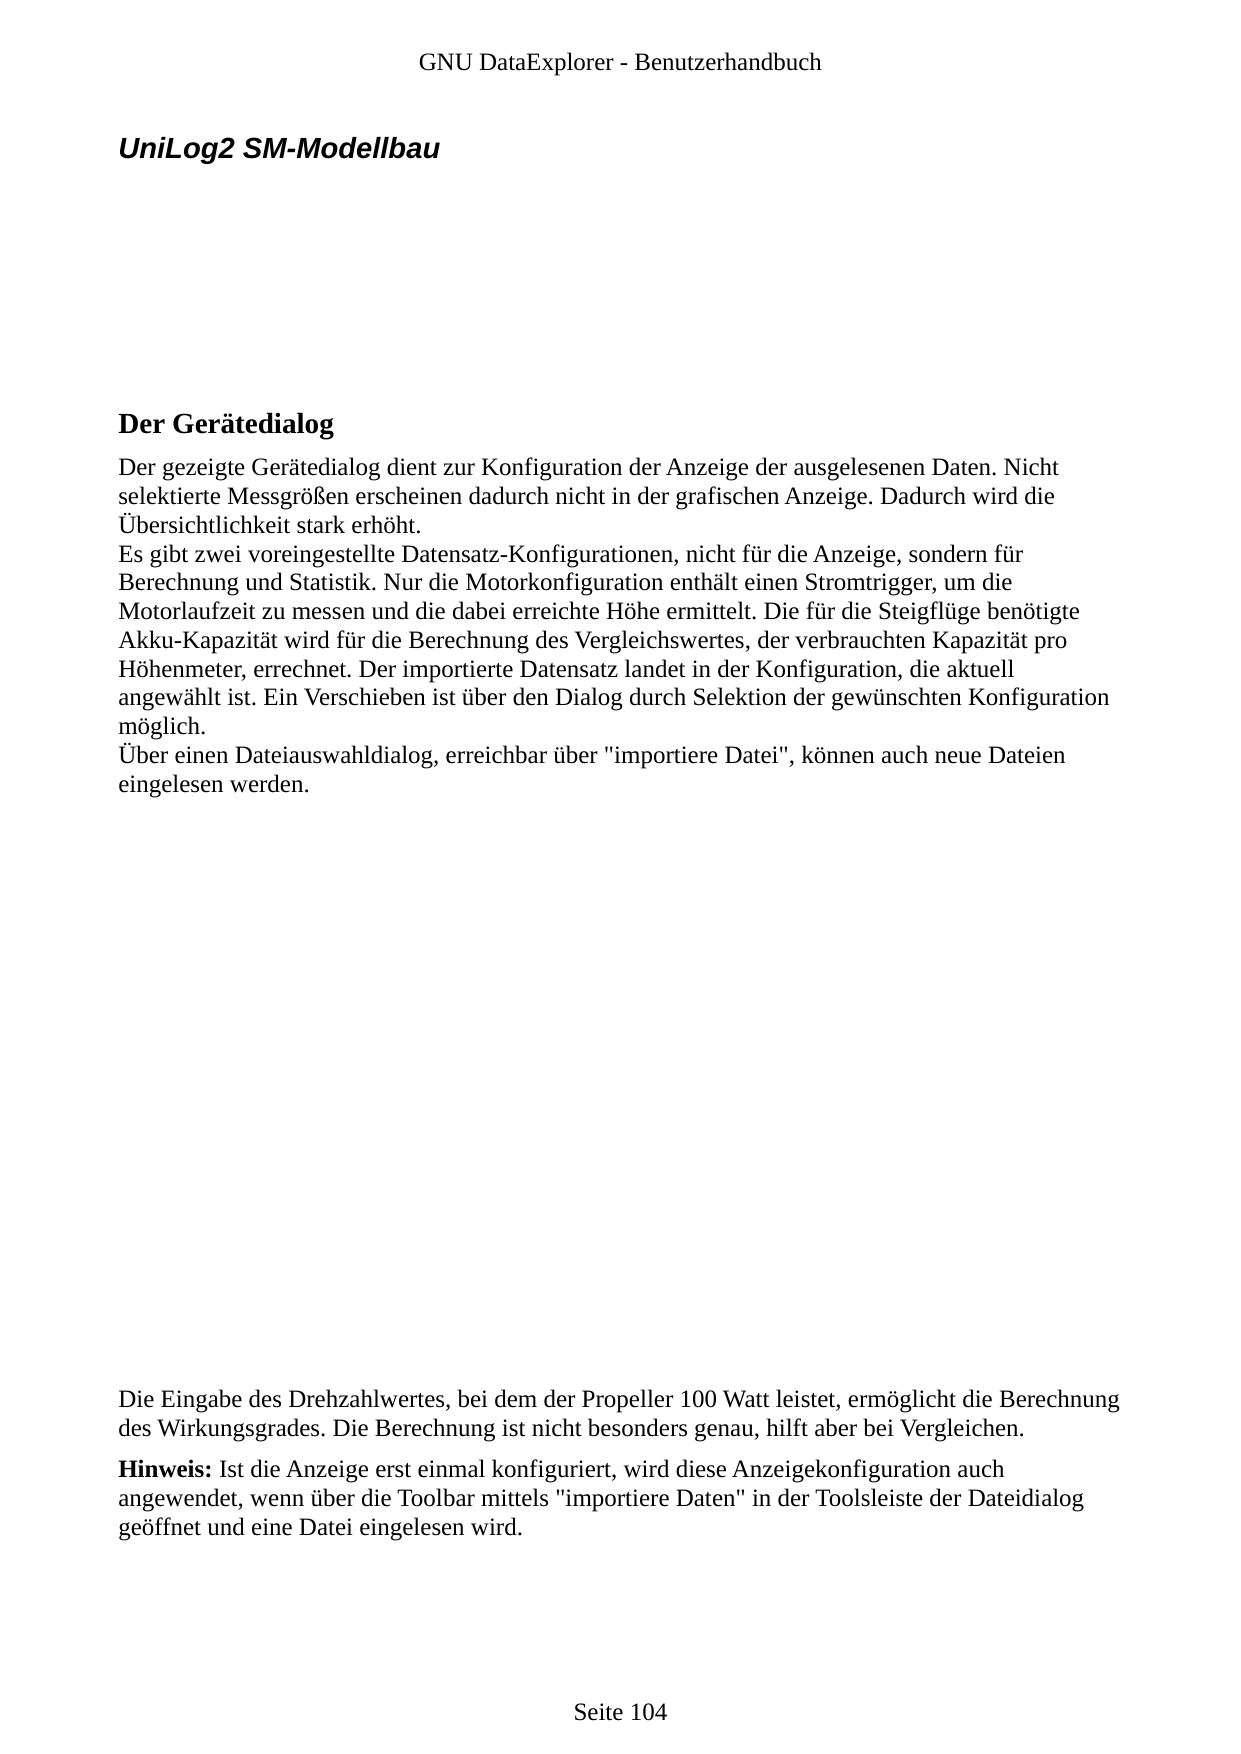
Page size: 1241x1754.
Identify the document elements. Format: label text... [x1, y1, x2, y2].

text Die Eingabe des Drehzahlwertes, bei dem der Propeller 100 Watt leistet, ermöglicht die Berechnung des Wirkungsgrades. Die Berechnung ist nicht besonders genau, hilft aber bei Vergleichen. [118, 1384, 1122, 1442]
text Der gezeigte Gerätedialog dient zur Konfiguration der Anzeige der ausgelesenen Daten. Nicht selektierte Messgrößen erscheinen dadurch nicht in der grafischen Anzeige. Dadurch wird die Übersichtlichkeit stark erhöht. Es gibt zwei voreingestellte Datensatz-Konfigurationen, nicht für die Anzeige, sondern für Berechnung und Statistik. Nur die Motorkonfiguration enthält einen Stromtrigger, um die Motorlaufzeit zu messen und die dabei erreichte Höhe ermittelt. Die für die Steigflüge benötigte Akku-Kapazität wird für die Berechnung des Vergleichswertes, der verbrauchten Kapazität pro Höhenmeter, errechnet. Der importierte Datensatz landet in der Konfiguration, die aktuell angewählt ist. Ein Verschieben ist über den Dialog durch Selektion der gewünschten Konfiguration möglich. Über einen Dateiauswahldialog, erreichbar über "importiere Datei", können auch neue Dateien eingelesen werden. [118, 452, 1122, 797]
subtitle Der Gerätedialog [118, 202, 1122, 440]
text Hinweis: Ist die Anzeige erst einmal konfiguriert, wird diese Anzeigekonfiguration auch angewendet, wenn über die Toolbar mittels "importiere Daten" in der Toolsleiste der Dateidialog geöffnet und eine Datei eingelesen wird. [118, 1454, 1122, 1541]
subtitle UniLog2 SM-Modellbau [118, 131, 1122, 165]
